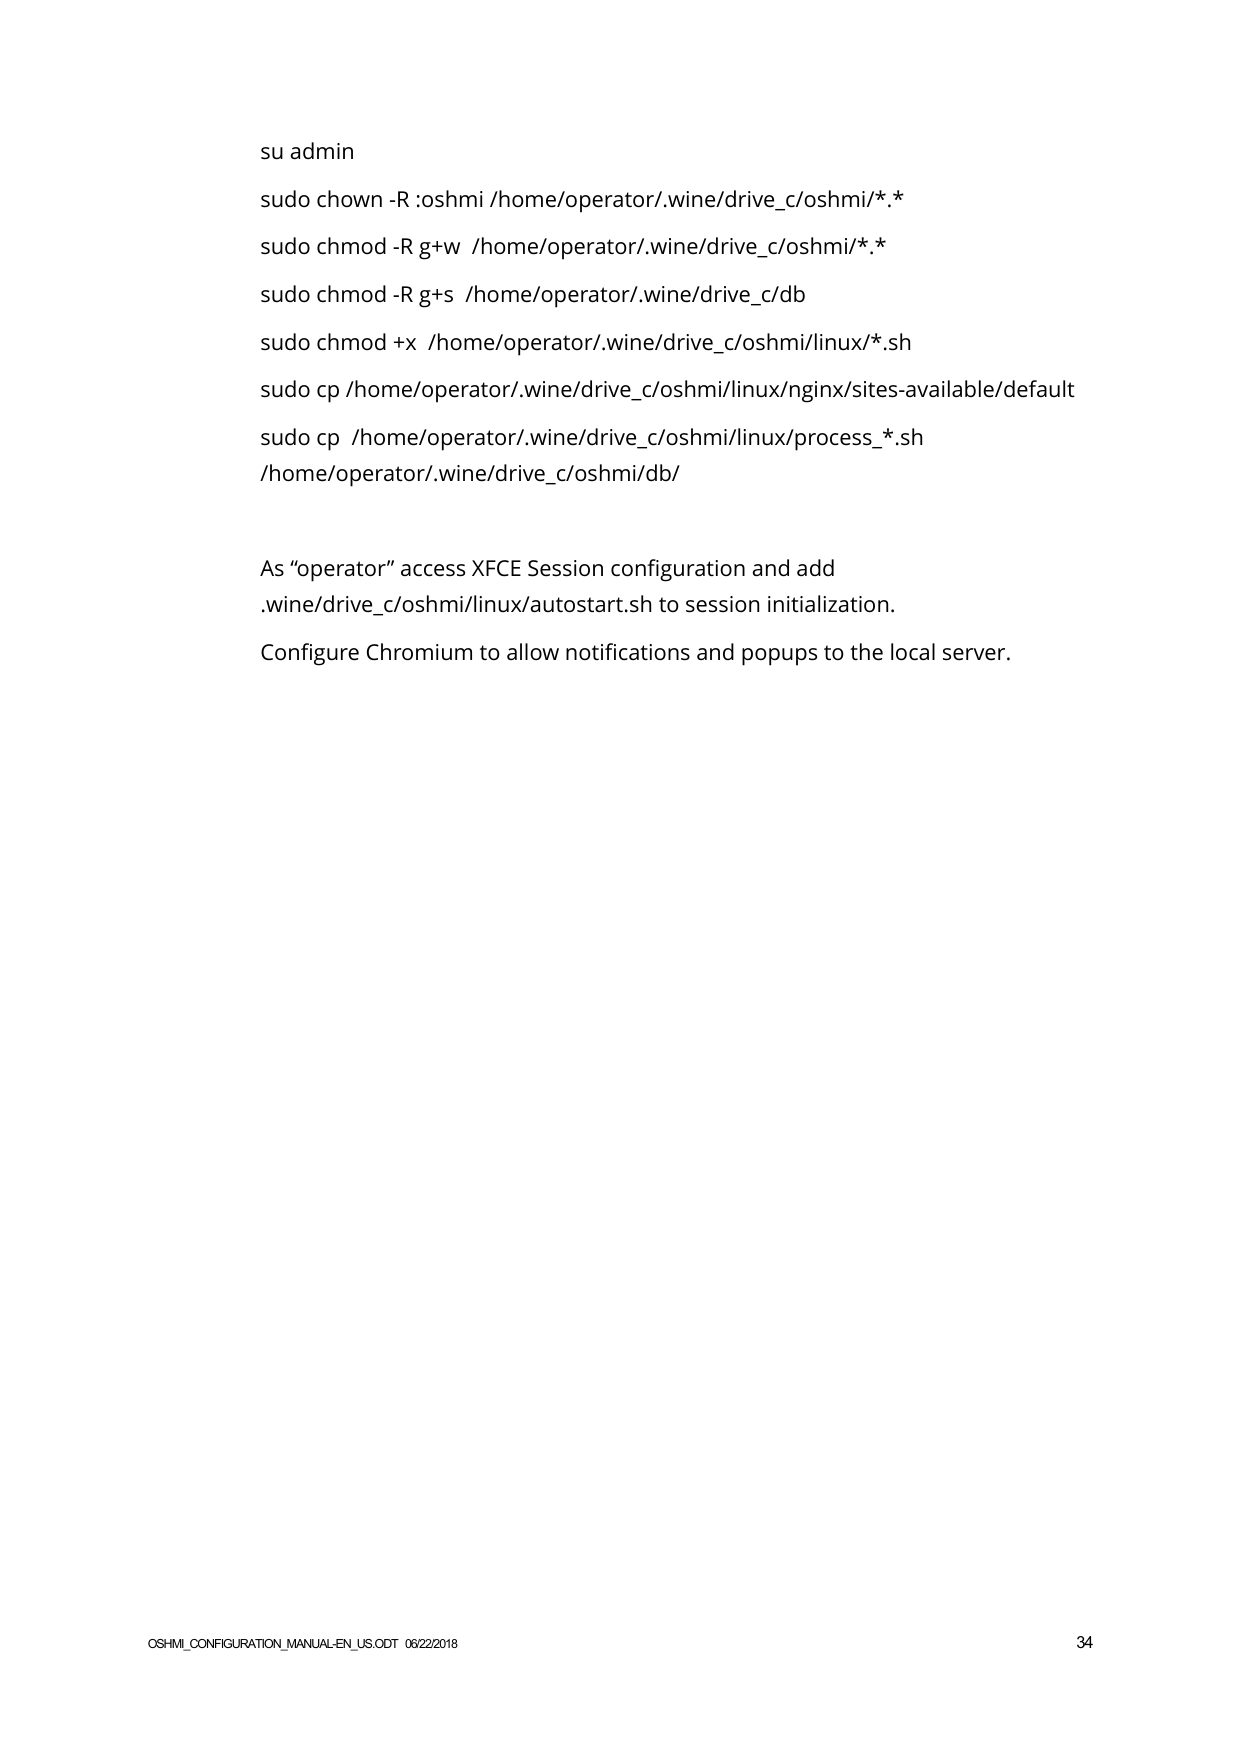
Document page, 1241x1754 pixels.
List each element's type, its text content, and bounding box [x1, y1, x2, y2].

text As “operator” access XFCE Session configuration and add .wine/drive_c/oshmi/linux/autostart.sh to session initialization. [260, 553, 1093, 619]
text su admin [260, 136, 1093, 166]
text sudo chown -R :oshmi /home/operator/.wine/drive_c/oshmi/*.* [260, 183, 1093, 213]
text sudo chmod -R g+w /home/operator/.wine/drive_c/oshmi/*.* [260, 231, 1093, 261]
text sudo chmod -R g+s /home/operator/.wine/drive_c/db [260, 279, 1093, 309]
text sudo cp /home/operator/.wine/drive_c/oshmi/linux/nginx/sites-available/default [260, 374, 1093, 404]
text sudo chmod +x /home/operator/.wine/drive_c/oshmi/linux/*.sh [260, 327, 1093, 356]
text sudo cp /home/operator/.wine/drive_c/oshmi/linux/process_*.sh /home/operator/.wine/drive_c/oshmi/db/ [260, 422, 1093, 488]
text Configure Chromium to allow notifications and popups to the local server. [260, 637, 1093, 666]
